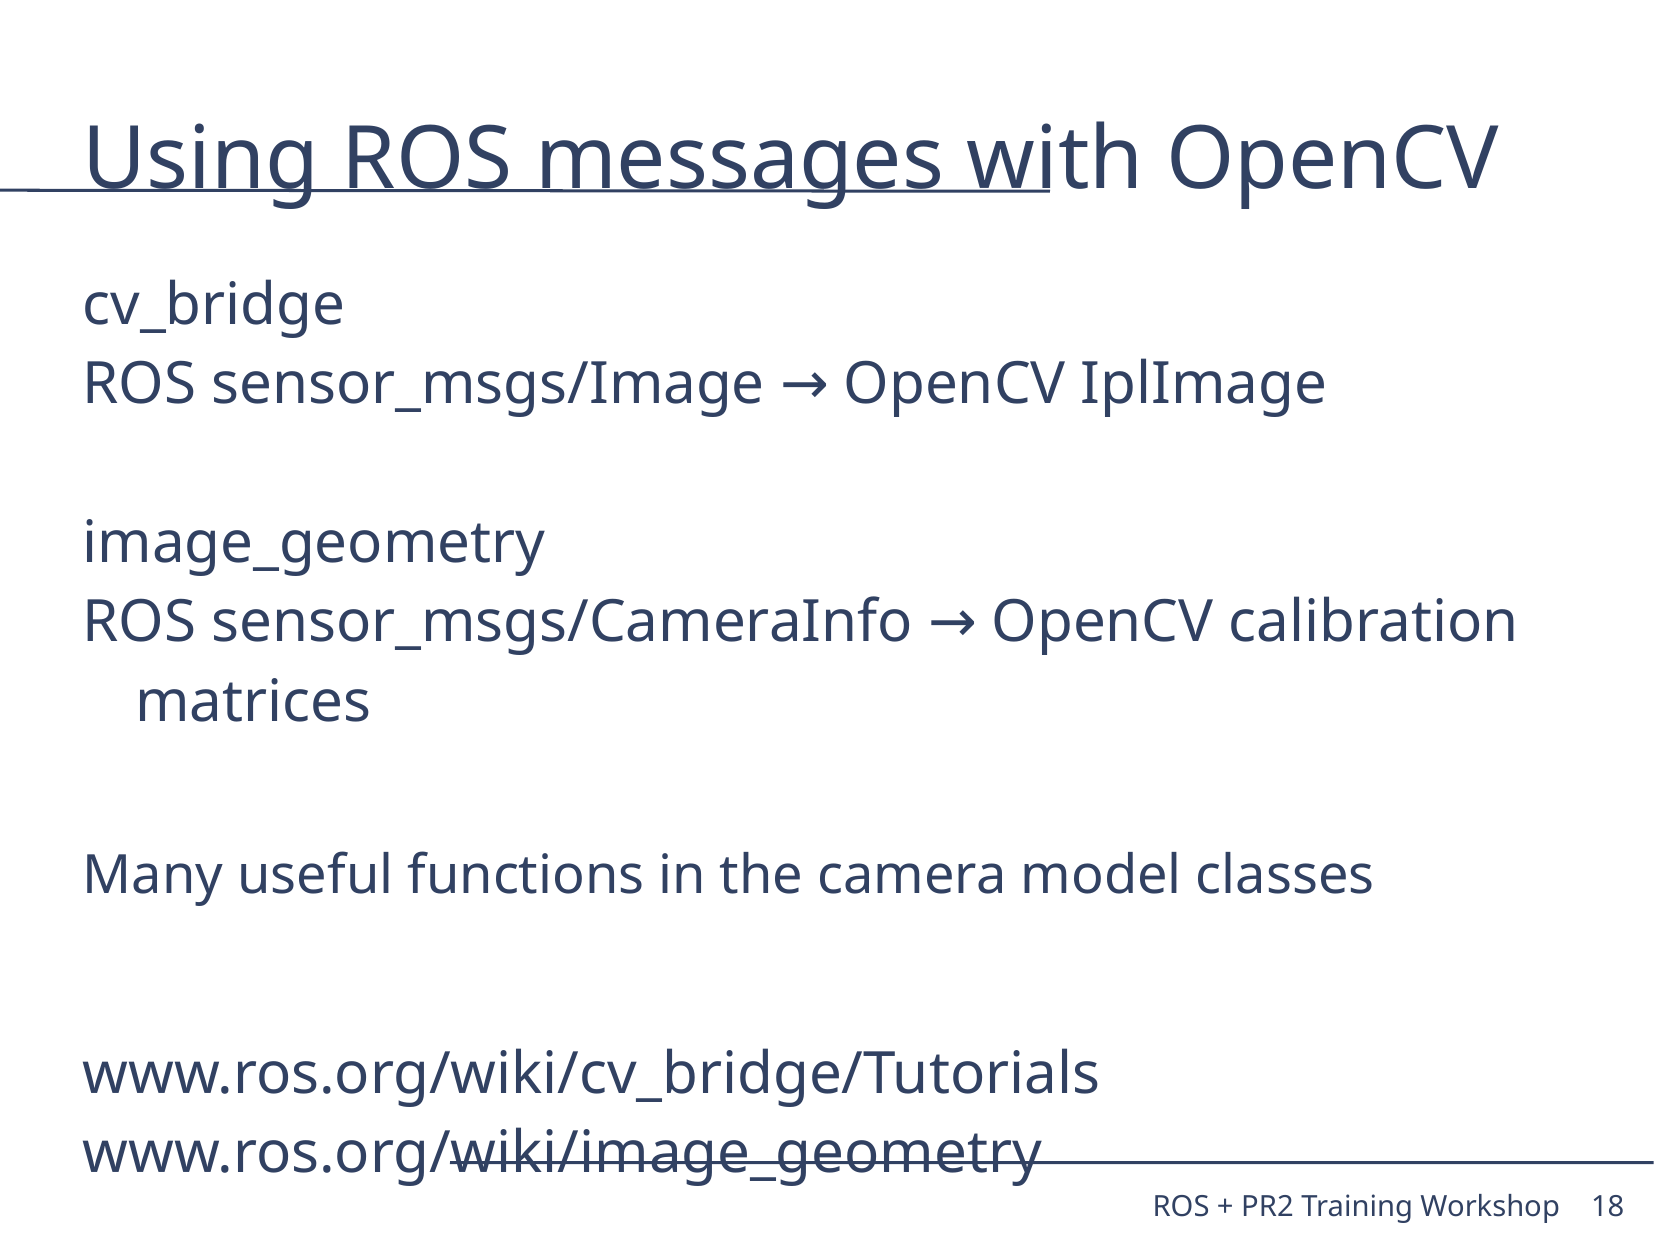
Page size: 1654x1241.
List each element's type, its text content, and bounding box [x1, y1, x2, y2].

title Using ROS messages with OpenCV [82, 58, 1613, 251]
list cv_bridge ROS sensor_msgs/Image → OpenCV IplImage image_geometry ROS sensor_msgs/CameraInfo → OpenCV calibration matrices Many useful functions in the camera model classes www.ros.org/wiki/cv_bridge/Tutorials www.ros.org/wiki/image_geometry [82, 262, 1613, 1126]
